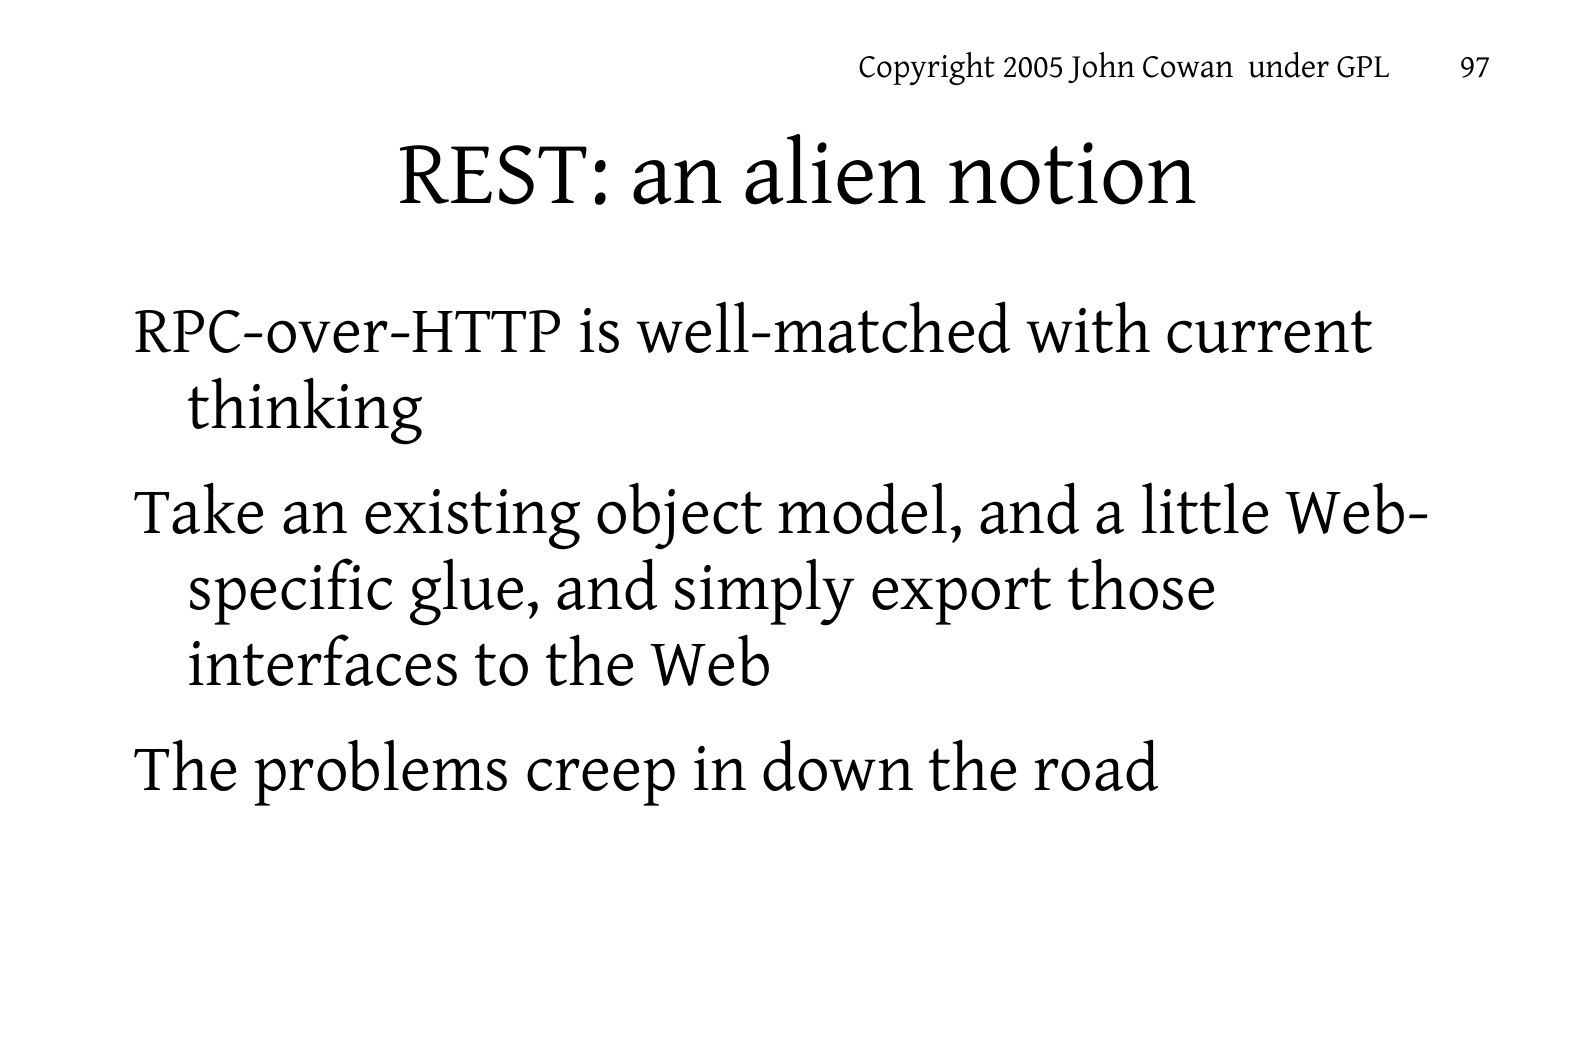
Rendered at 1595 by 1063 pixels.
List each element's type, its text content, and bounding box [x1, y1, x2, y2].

list RPC-over-HTTP is well-matched with current thinking Take an existing object model, and a little Web-specific glue, and simply export those interfaces to the Web The problems creep in down the road [117, 295, 1479, 1054]
title REST: an alien notion [117, 88, 1479, 266]
